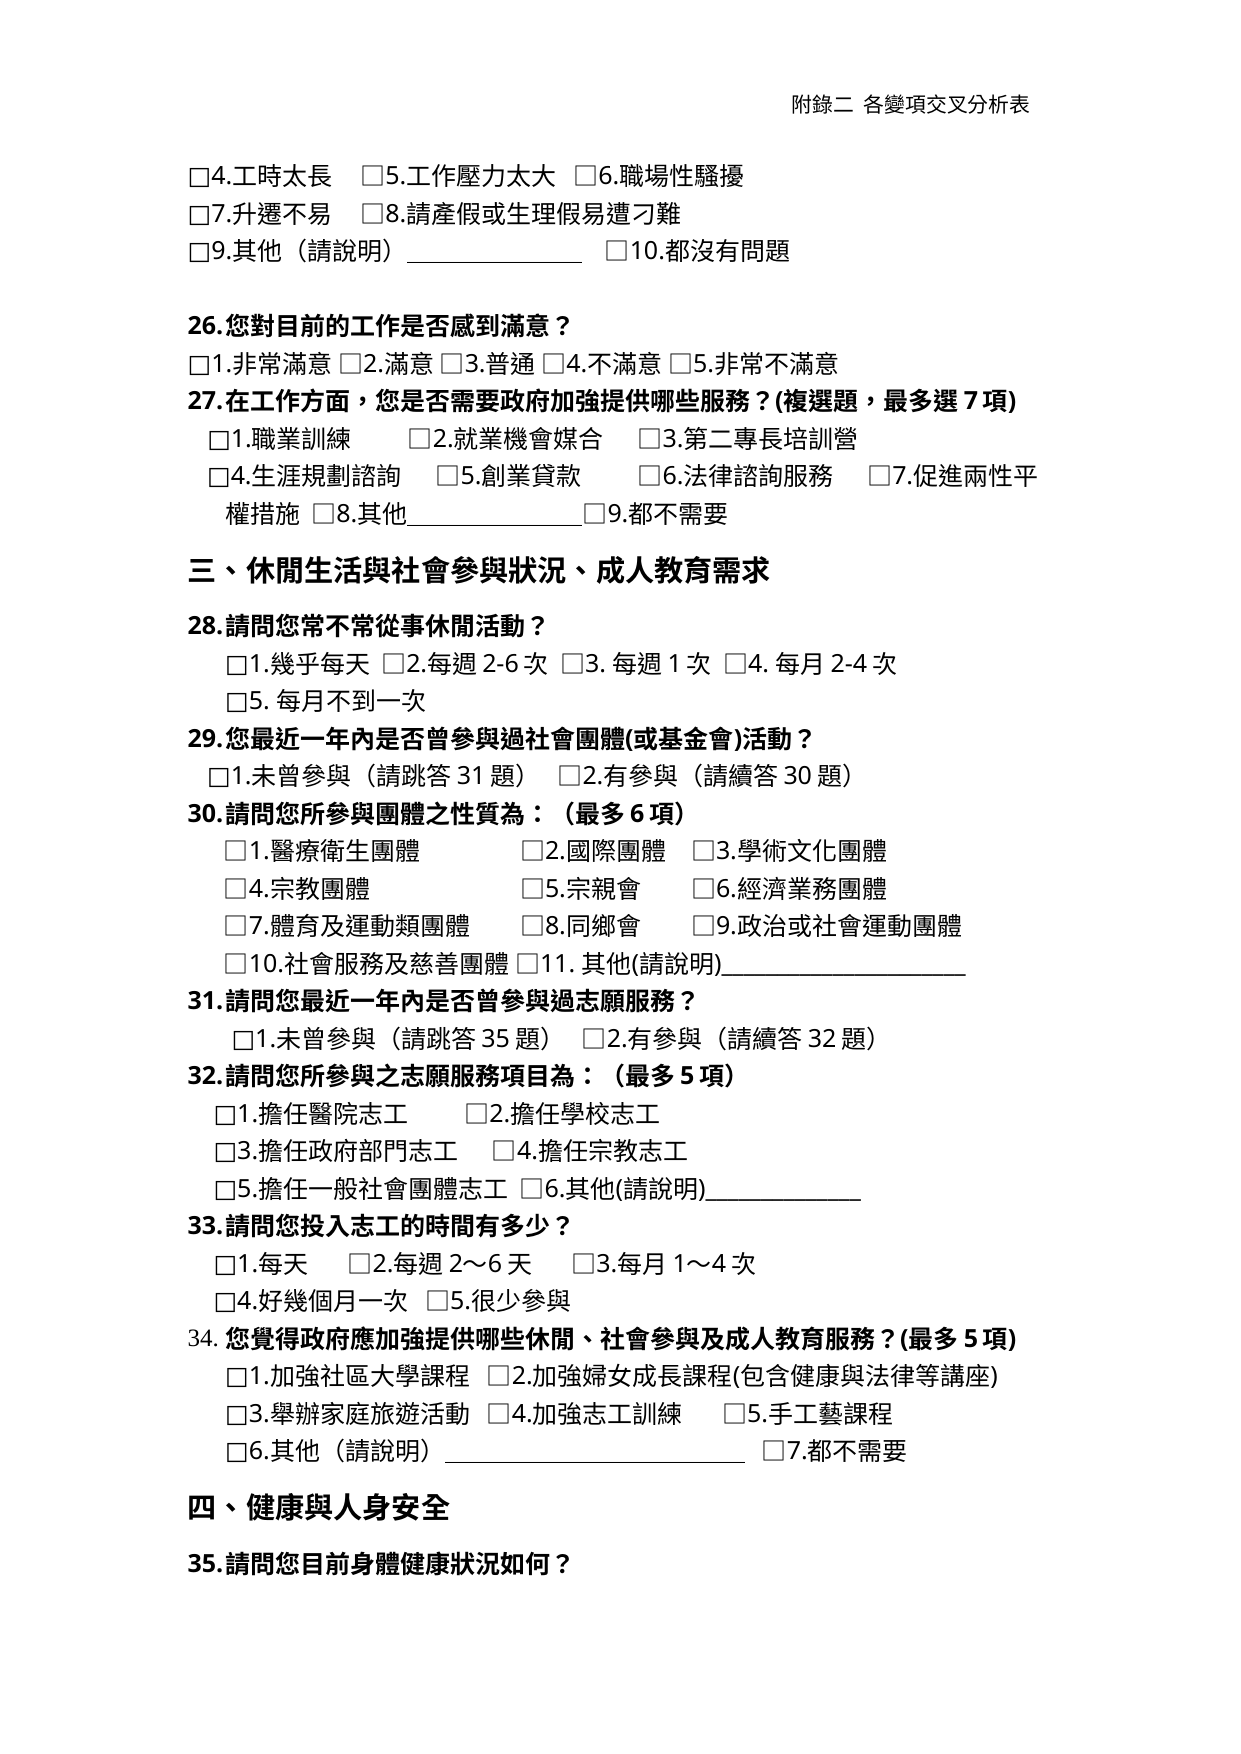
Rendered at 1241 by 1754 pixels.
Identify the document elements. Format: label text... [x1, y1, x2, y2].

text □3.舉辦家庭旅遊活動 □4.加強志工訓練 □5.手工藝課程 [225, 1387, 1053, 1425]
text □1.醫療衛生團體 □2.國際團體 □3.學術文化團體 [187, 825, 1053, 862]
text □4.好幾個月一次 □5.很少參與 [187, 1275, 1053, 1312]
text □1.未曾參與（請跳答35題） □2.有參與（請續答32題） [187, 1012, 1053, 1050]
text □1.每天 □2.每週2～6天 □3.每月1～4次 [187, 1237, 1053, 1275]
list 您覺得政府應加強提供哪些休閒、社會參與及成人教育服務？(最多5項) [187, 1312, 1053, 1350]
list 您對目前的工作是否感到滿意？ [187, 300, 1053, 337]
text □9.其他（請說明）＿＿＿＿＿＿＿ □10.都沒有問題 [187, 225, 1053, 262]
text □4.工時太長 □5.工作壓力太大 □6.職場性騷擾 [187, 150, 1053, 187]
text □1.擔任醫院志工 □2.擔任學校志工 [187, 1087, 1053, 1125]
text □5. 每月不到一次 [225, 675, 1053, 712]
text □1.職業訓練 □2.就業機會媒合 □3.第二專長培訓營 [187, 412, 1053, 450]
list 您最近一年內是否曾參與過社會團體(或基金會)活動？ [187, 712, 1053, 750]
text □1.幾乎每天 □2.每週2-6次 □3. 每週1次 □4. 每月2-4次 [225, 637, 1053, 675]
list 請問您投入志工的時間有多少？ [187, 1200, 1053, 1237]
list 在工作方面，您是否需要政府加強提供哪些服務？(複選題，最多選7項) [187, 375, 1053, 412]
text 三、休閒生活與社會參與狀況、成人教育需求 [187, 525, 1053, 600]
text □5.擔任一般社會團體志工 □6.其他(請說明)______________ [187, 1162, 1053, 1200]
text □4.宗教團體 □5.宗親會 □6.經濟業務團體 [187, 862, 1053, 900]
text □1.加強社區大學課程 □2.加強婦女成長課程(包含健康與法律等講座) [225, 1350, 1053, 1387]
text □7.升遷不易 □8.請產假或生理假易遭刁難 [187, 187, 1053, 225]
text 四、健康與人身安全 [187, 1462, 1053, 1537]
text □10.社會服務及慈善團體 □11. 其他(請說明)______________________ [187, 937, 1200, 975]
text □6.其他（請說明）＿＿＿＿＿＿＿＿＿＿＿＿ □7.都不需要 [225, 1425, 1053, 1462]
text □1.非常滿意 □2.滿意 □3.普通 □4.不滿意 □5.非常不滿意 [187, 337, 1053, 375]
text □3.擔任政府部門志工 □4.擔任宗教志工 [187, 1125, 1053, 1162]
text □7.體育及運動類團體 □8.同鄉會 □9.政治或社會運動團體 [187, 900, 1053, 937]
list 請問您所參與團體之性質為：（最多6項） [187, 787, 1053, 825]
list 請問您常不常從事休閒活動？ [187, 600, 1053, 637]
text □1.未曾參與（請跳答31題） □2.有參與（請續答30題） [187, 750, 1053, 787]
list 請問您目前身體健康狀況如何？ [187, 1537, 1053, 1575]
text □4.生涯規劃諮詢 □5.創業貸款 □6.法律諮詢服務 □7.促進兩性平權措施 □8.其他＿＿＿＿＿＿＿□9.都不需要 [187, 450, 1053, 525]
list 請問您最近一年內是否曾參與過志願服務？ [187, 975, 1053, 1012]
list 請問您所參與之志願服務項目為：（最多5項） [187, 1050, 1053, 1087]
